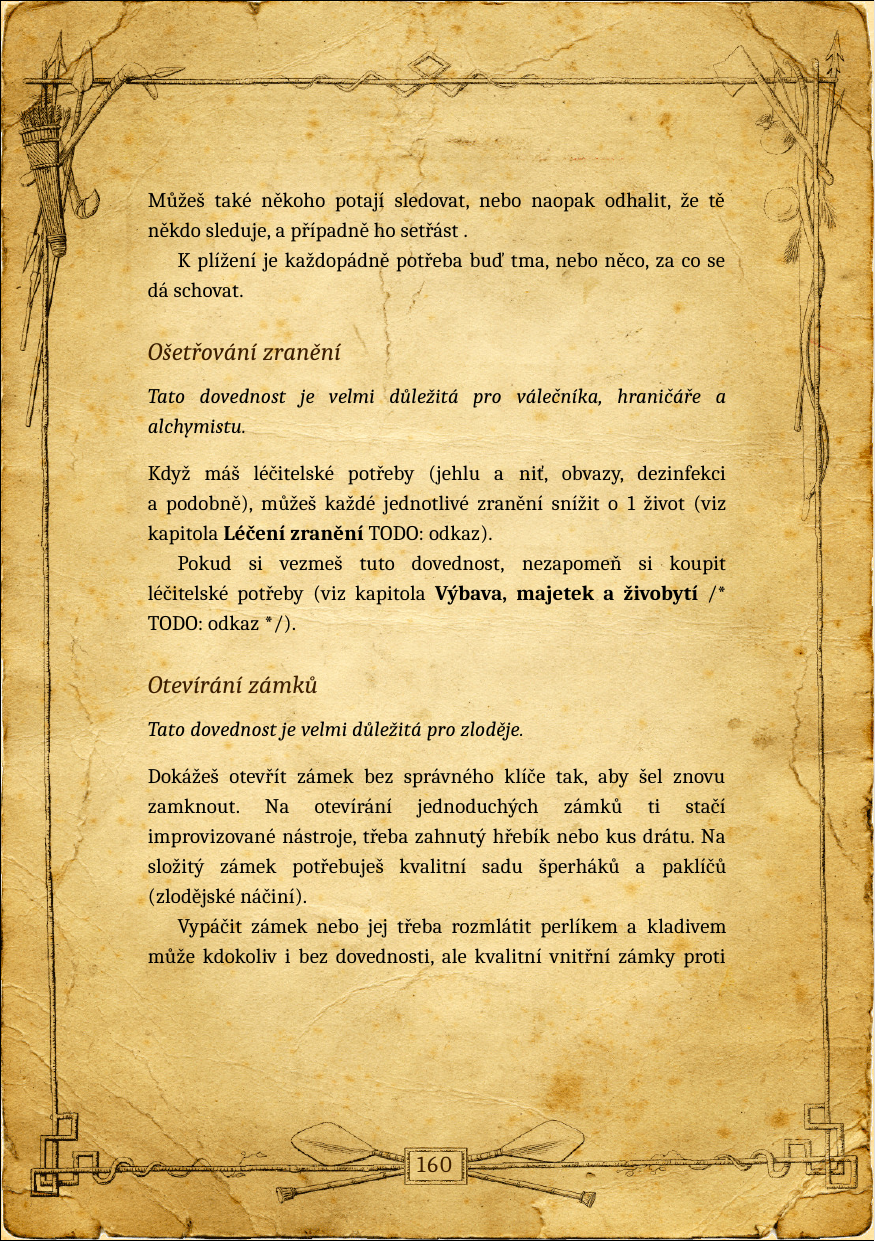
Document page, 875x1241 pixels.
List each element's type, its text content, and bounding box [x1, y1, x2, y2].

text Můžeš také někoho potají sledovat, nebo naopak odhalit, že tě někdo sleduje, a⁠ případně ho setřást . K⁠ plížení je každopádně potřeba buď tma, nebo něco, za co se dá schovat. [148, 189, 726, 303]
subtitle Ošetřování zranění [148, 338, 726, 367]
text Dokážeš otevřít zámek bez správného klíče tak, aby šel znovu zamknout. Na otevírání jednoduchých zámků ti stačí improvizované nástroje, třeba zahnutý hřebík nebo kus drátu. Na složitý zámek potřebuješ kvalitní sadu šperháků a⁠ paklíčů (zlodějské náčiní). Vypáčit zámek nebo jej třeba rozmlátit perlíkem a⁠ kladivem může kdokoliv i⁠ bez dovednosti, ale kvalitní vnitřní zámky proti [148, 765, 726, 968]
text Tato dovednost je velmi důležitá pro zloděje. [148, 717, 726, 741]
text Tato dovednost je velmi důležitá pro válečníka, hraničáře a⁠ alchymistu. [148, 384, 726, 438]
subtitle Otevírání zámků [148, 671, 726, 700]
picture [1, 1, 874, 1240]
text Když máš léčitelské potřeby (jehlu a⁠ niť, obvazy, dezinfekci a⁠ podobně), můžeš každé jednotlivé zranění snížit o⁠ 1 život (viz kapitola Léčení zranění TODO: odkaz). Pokud si vezmeš tuto dovednost, nezapomeň si koupit léčitelské potřeby (viz kapitola Výbava, majetek a⁠ živobytí /* TODO: odkaz */). [148, 462, 726, 636]
